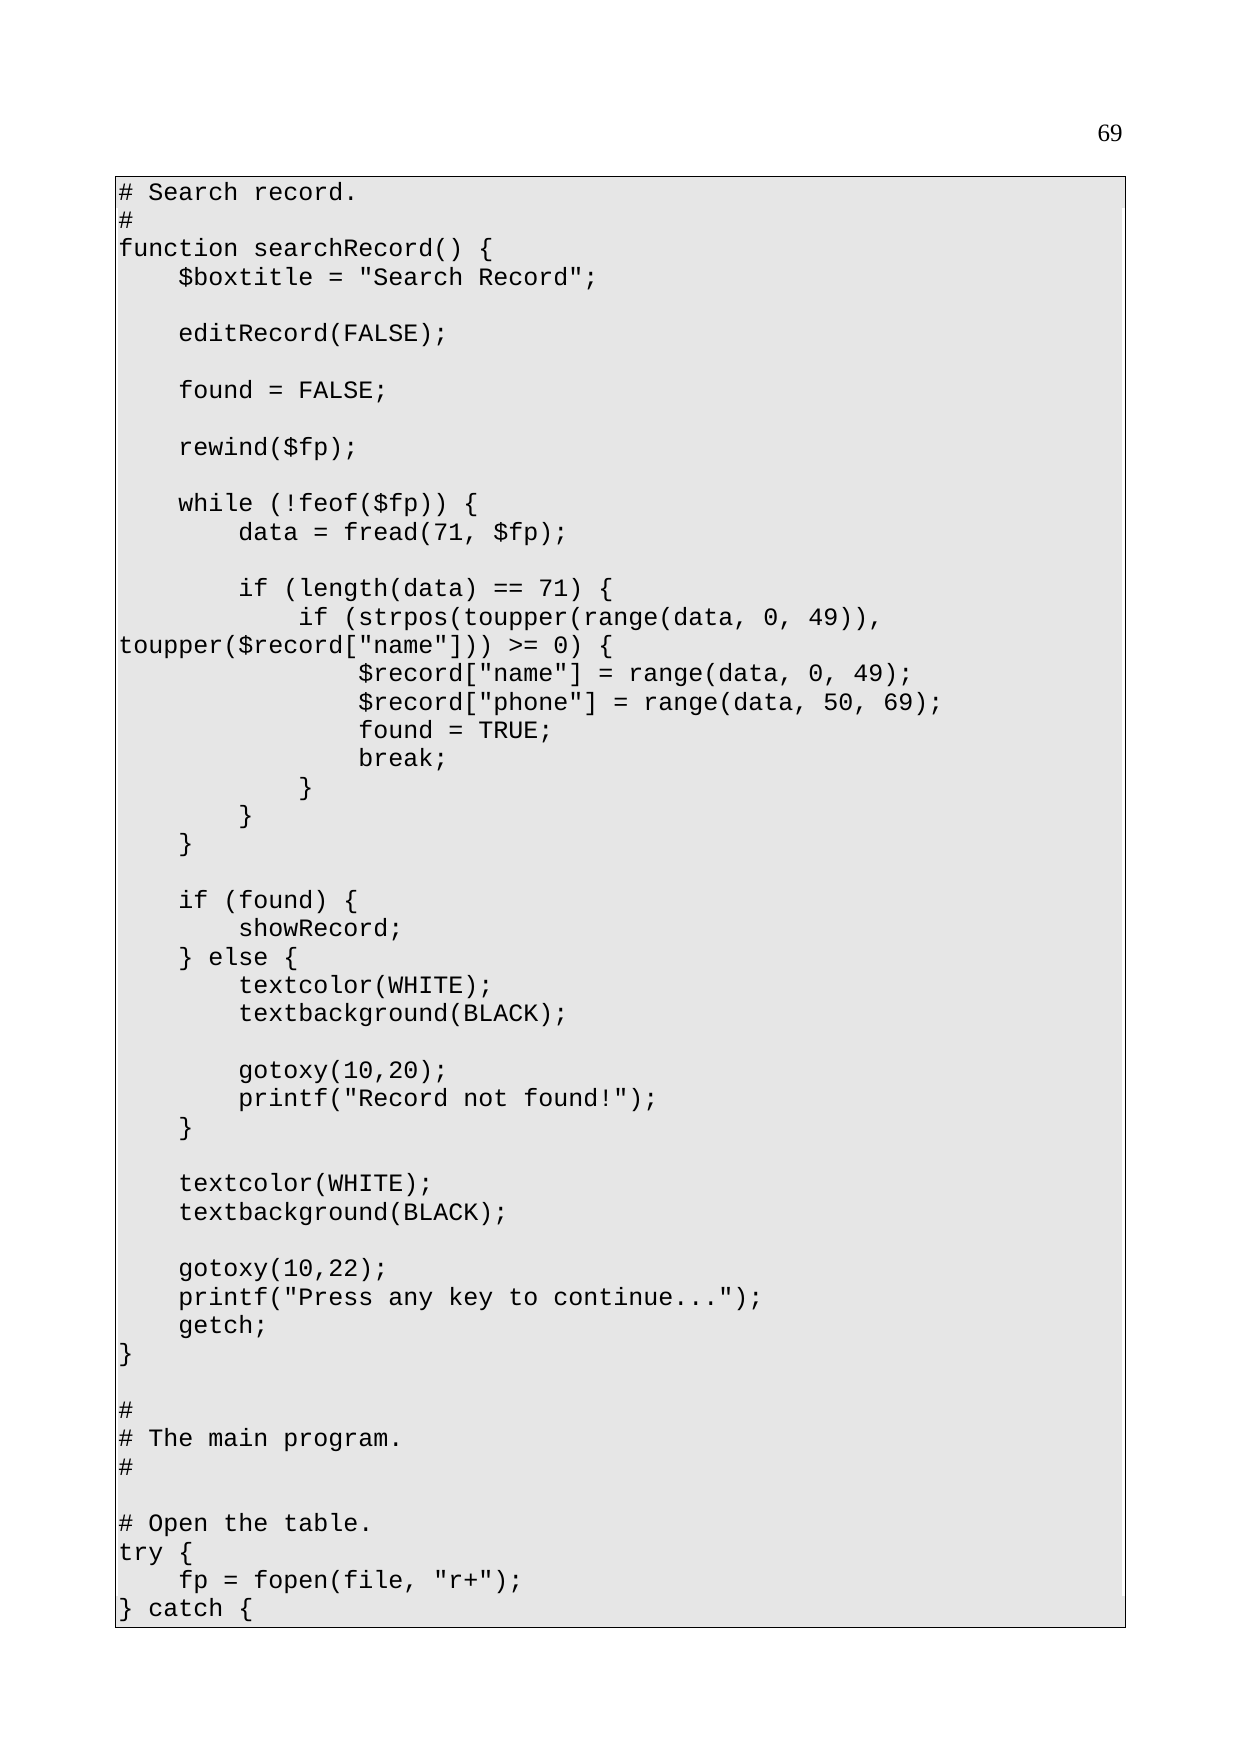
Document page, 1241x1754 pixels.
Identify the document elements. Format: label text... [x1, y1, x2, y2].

text editRecord(FALSE); [118, 321, 1122, 349]
text printf("Record not found!"); [118, 1086, 1122, 1114]
text textcolor(WHITE); [118, 1171, 1122, 1199]
text if (found) { [118, 888, 1122, 916]
text $record["name"] = range(data, 0, 49); [118, 661, 1122, 689]
text gotoxy(10,22); [118, 1256, 1122, 1284]
text break; [118, 746, 1122, 774]
text } [118, 803, 1122, 831]
text textcolor(WHITE); [118, 973, 1122, 1001]
text printf("Press any key to continue..."); [118, 1284, 1122, 1313]
text showRecord; [118, 916, 1122, 944]
text if (strpos(toupper(range(data, 0, 49)), toupper($record["name"])) >= 0) { [118, 604, 1122, 661]
text } [118, 831, 1122, 859]
text } catch { [116, 1593, 1125, 1627]
text rewind($fp); [118, 434, 1122, 463]
text } [118, 774, 1122, 803]
text } [118, 1341, 1122, 1369]
text data = fread(71, $fp); [118, 519, 1122, 548]
text # [118, 1398, 1122, 1426]
text # [118, 208, 1122, 236]
text } [118, 1114, 1122, 1143]
text while (!feof($fp)) { [118, 491, 1122, 519]
text # The main program. [118, 1426, 1122, 1454]
text textbackground(BLACK); [118, 1001, 1122, 1029]
text found = FALSE; [118, 378, 1122, 406]
text found = TRUE; [118, 718, 1122, 746]
text } else { [118, 944, 1122, 973]
text $boxtitle = "Search Record"; [118, 264, 1122, 293]
text try { [118, 1539, 1122, 1568]
text textbackground(BLACK); [118, 1199, 1122, 1228]
text getch; [118, 1313, 1122, 1341]
text gotoxy(10,20); [118, 1058, 1122, 1086]
text # Open the table. [118, 1511, 1122, 1539]
text $record["phone"] = range(data, 50, 69); [118, 689, 1122, 718]
text fp = fopen(file, "r+"); [118, 1568, 1122, 1593]
text # [118, 1454, 1122, 1483]
text function searchRecord() { [118, 236, 1122, 264]
text # Search record. [116, 177, 1125, 208]
text if (length(data) == 71) { [118, 576, 1122, 604]
